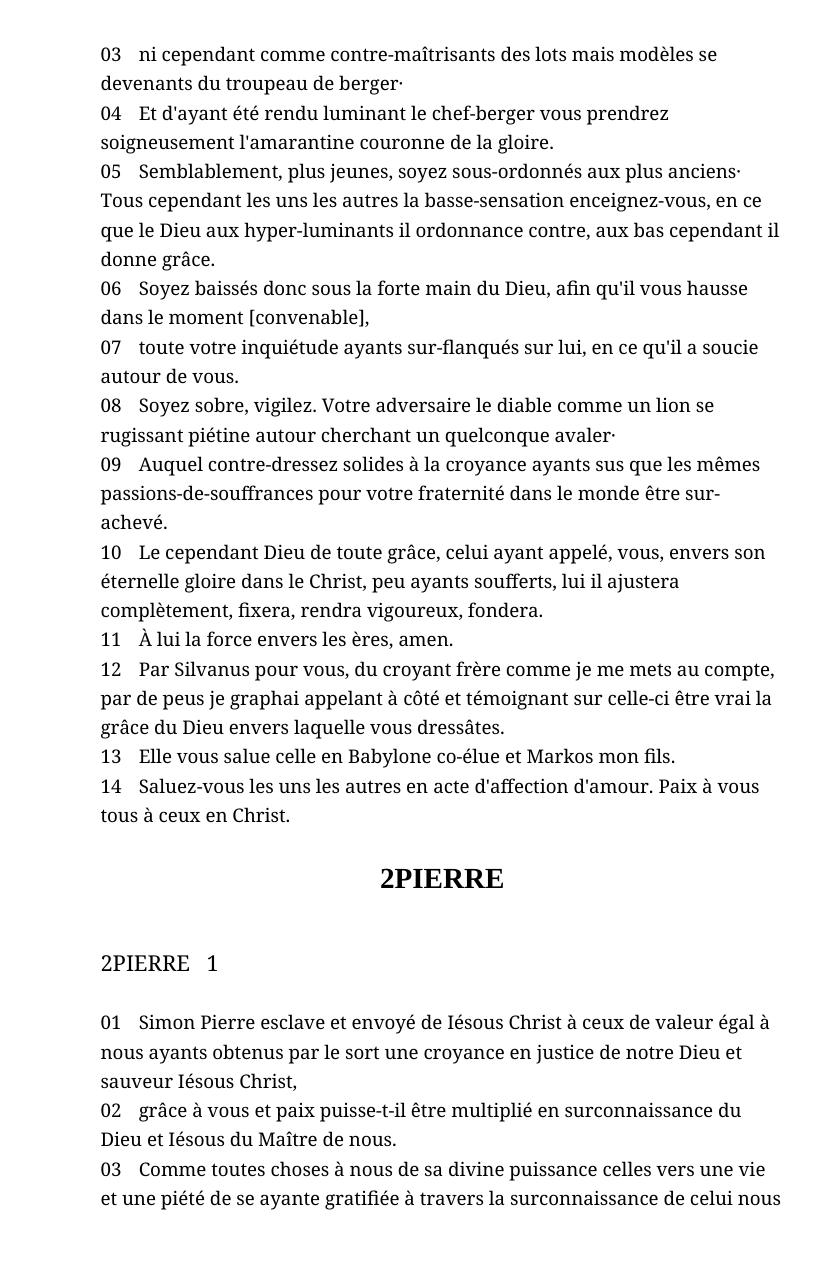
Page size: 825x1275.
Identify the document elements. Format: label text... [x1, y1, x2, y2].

text 2PIERRE 1 [100, 948, 784, 978]
text 01 Simon Pierre esclave et envoyé de Iésous Christ à ceux de valeur égal à nous ayants obtenus par le sort une croyance en justice de notre Dieu et sauveur Iésous Christ, 02 grâce à vous et paix puisse-t-il être multiplié en surconnaissance du Dieu et Iésous du Maître de nous. 03 Comme toutes choses à nous de sa divine puissance celles vers une vie et une piété de se ayante gratifiée à travers la surconnaissance de celui nous [100, 982, 784, 1211]
text 03 ni cependant comme contre-maîtrisants des lots mais modèles se devenants du troupeau de berger· 04 Et d'ayant été rendu luminant le chef-berger vous prendrez soigneusement l'amarantine couronne de la gloire. 05 Semblablement, plus jeunes, soyez sous-ordonnés aux plus anciens· Tous cependant les uns les autres la basse-sensation enceignez-vous, en ce que le Dieu aux hyper-luminants il ordonnance contre, aux bas cependant il donne grâce. 06 Soyez baissés donc sous la forte main du Dieu, afin qu'il vous hausse dans le moment [convenable], 07 toute votre inquiétude ayants sur-flanqués sur lui, en ce qu'il a soucie autour de vous. 08 Soyez sobre, vigilez. Votre adversaire le diable comme un lion se rugissant piétine autour cherchant un quelconque avaler· 09 Auquel contre-dressez solides à la croyance ayants sus que les mêmes passions-de-souffrances pour votre fraternité dans le monde être sur-achevé. 10 Le cependant Dieu de toute grâce, celui ayant appelé, vous, envers son éternelle gloire dans le Christ, peu ayants soufferts, lui il ajustera complètement, fixera, rendra vigoureux, fondera. 11 À lui la force envers les ères, amen. 12 Par Silvanus pour vous, du croyant frère comme je me mets au compte, par de peus je graphai appelant à côté et témoignant sur celle-ci être vrai la grâce du Dieu envers laquelle vous dressâtes. 13 Elle vous salue celle en Babylone co-élue et Markos mon fils. 14 Saluez-vous les uns les autres en acte d'affection d'amour. Paix à vous tous à ceux en Christ. [100, 41, 784, 828]
subtitle 2PIERRE [100, 861, 784, 894]
